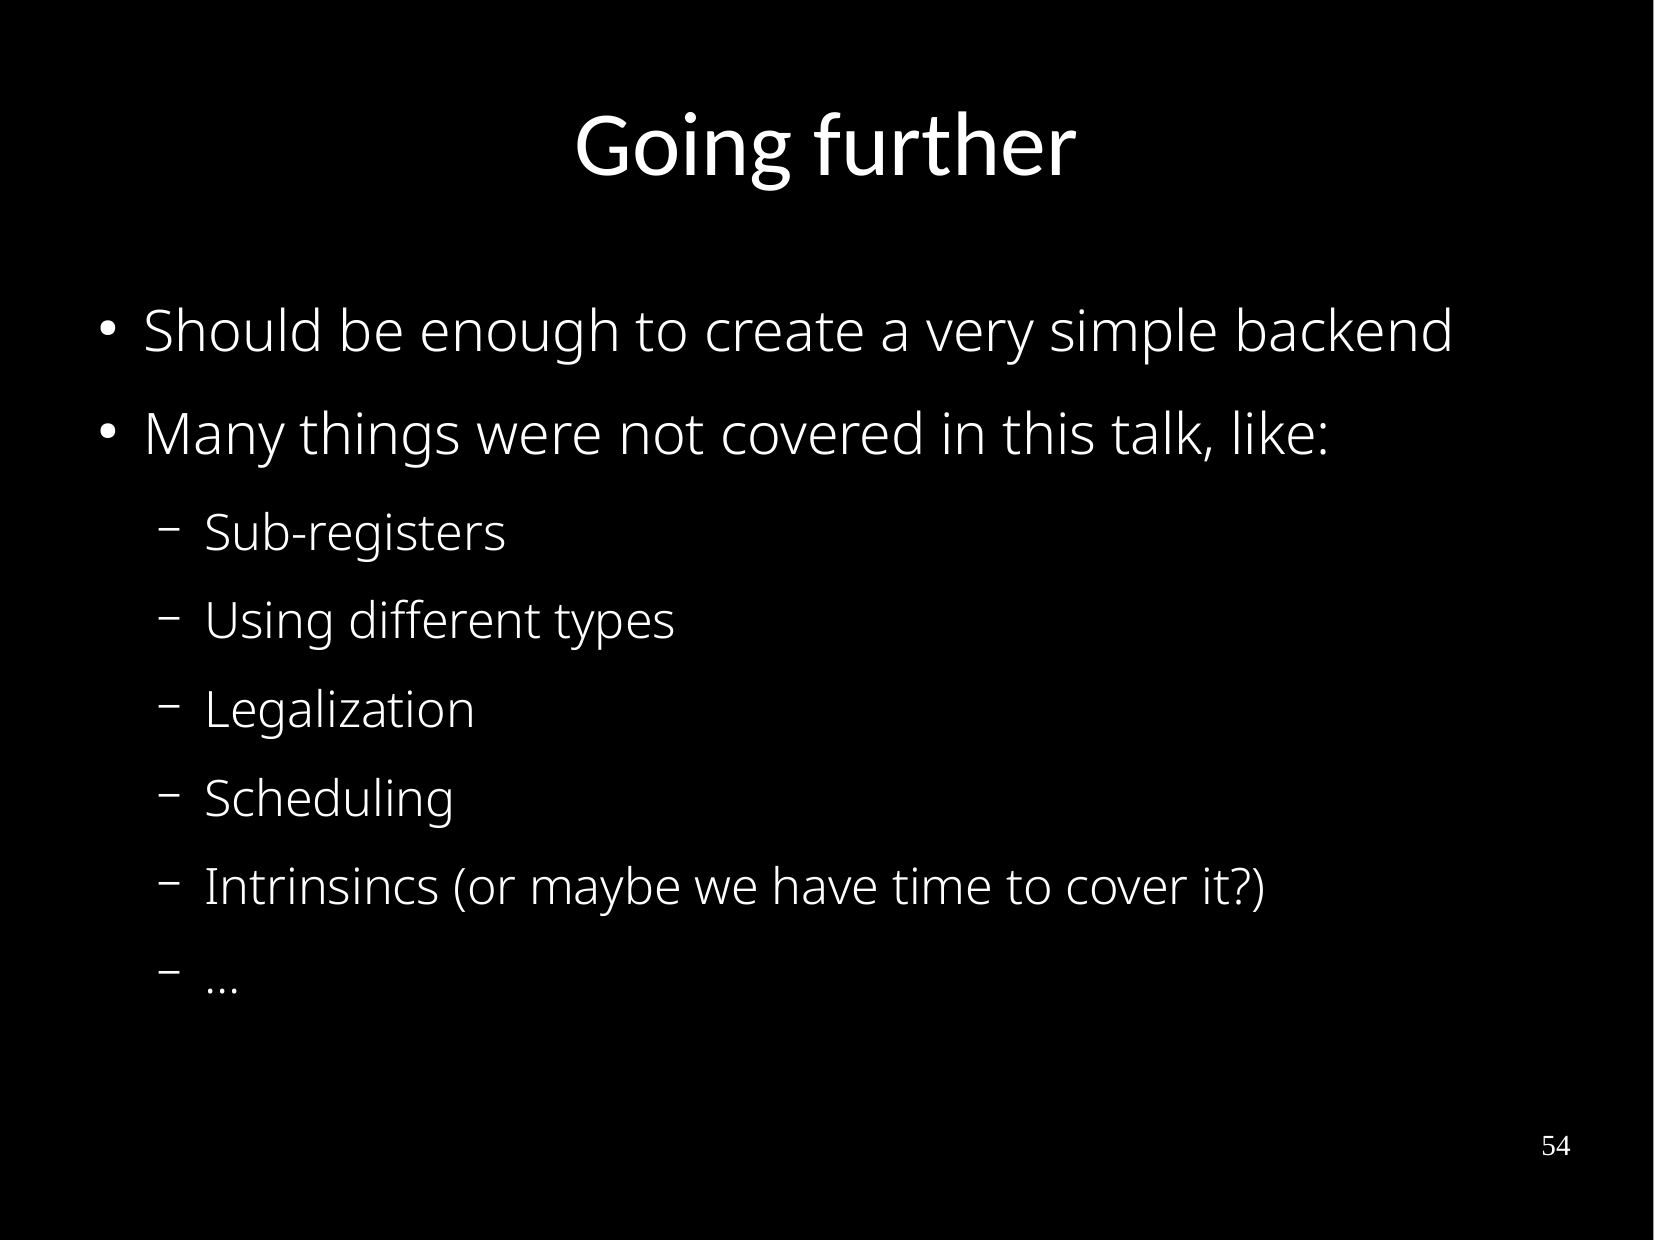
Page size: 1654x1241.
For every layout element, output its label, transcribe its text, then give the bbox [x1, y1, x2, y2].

title Going further [82, 49, 1571, 257]
list Should be enough to create a very simple backend Many things were not covered in this talk, like: Sub-registers Using different types Legalization Scheduling Intrinsincs (or maybe we have time to cover it?) ... [82, 290, 1571, 1010]
